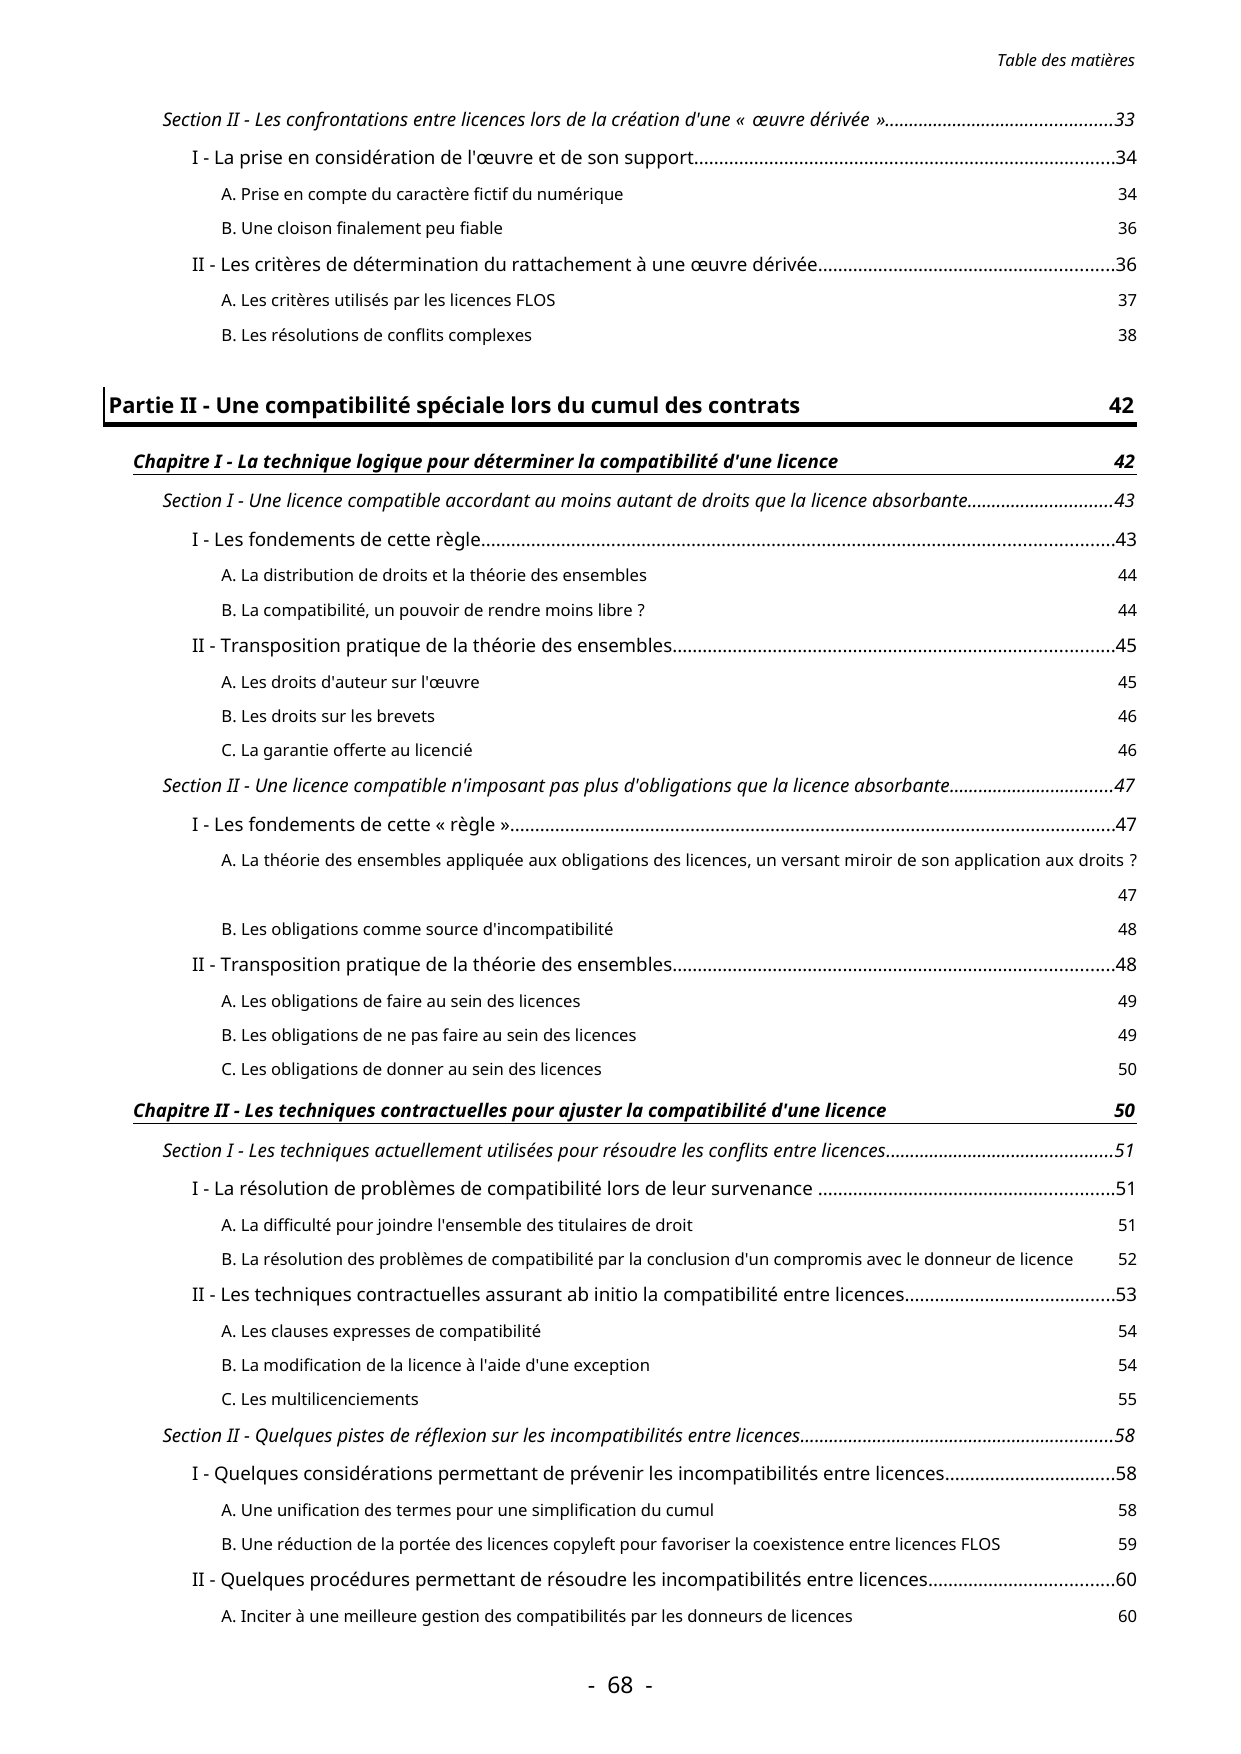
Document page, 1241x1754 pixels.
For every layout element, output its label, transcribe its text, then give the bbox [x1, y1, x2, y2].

text A. Une unification des termes pour une simplification du cumul 58 [221, 1498, 1137, 1521]
text II - Les critères de détermination du rattachement à une œuvre dérivée 36 [192, 251, 1137, 276]
text A. Les clauses expresses de compatibilité 54 [221, 1320, 1137, 1342]
text Section II - Les confrontations entre licences lors de la création d'une « œuvre dérivée » 33 [162, 106, 1137, 132]
text C. Les obligations de donner au sein des licences 50 [221, 1058, 1137, 1080]
text B. Les résolutions de conflits complexes 38 [221, 323, 1137, 346]
text I - La prise en considération de l'œuvre et de son support 34 [192, 144, 1137, 170]
text A. Les droits d'auteur sur l'œuvre 45 [221, 670, 1137, 693]
text Section I - Les techniques actuellement utilisées pour résoudre les conflits entre licences 51 [162, 1137, 1137, 1162]
text B. Une réduction de la portée des licences copyleft pour favoriser la coexistence entre licences FLOS 59 [221, 1532, 1137, 1555]
text II - Les techniques contractuelles assurant ab initio la compatibilité entre licences 53 [192, 1281, 1137, 1307]
text Partie II - Une compatibilité spéciale lors du cumul des contrats 42 [105, 387, 1137, 422]
text II - Transposition pratique de la théorie des ensembles 48 [192, 951, 1137, 977]
text I - Les fondements de cette règle 43 [192, 526, 1137, 551]
text B. Les obligations de ne pas faire au sein des licences 49 [221, 1023, 1137, 1046]
text A. La théorie des ensembles appliquée aux obligations des licences, un versant miroir de son application aux droits ? 47 [221, 849, 1137, 906]
text B. La compatibilité, un pouvoir de rendre moins libre ? 44 [221, 598, 1137, 621]
text I - Les fondements de cette « règle » 47 [192, 811, 1137, 836]
text A. La distribution de droits et la théorie des ensembles 44 [221, 564, 1137, 587]
text Chapitre II - Les techniques contractuelles pour ajuster la compatibilité d'une licence 50 [133, 1098, 1137, 1123]
text B. Les obligations comme source d'incompatibilité 48 [221, 917, 1137, 940]
text A. Les obligations de faire au sein des licences 49 [221, 989, 1137, 1012]
text B. Les droits sur les brevets 46 [221, 704, 1137, 727]
text Section II - Quelques pistes de réflexion sur les incompatibilités entre licences 58 [162, 1422, 1137, 1447]
text Chapitre I - La technique logique pour déterminer la compatibilité d'une licence 42 [133, 448, 1137, 474]
text Section I - Une licence compatible accordant au moins autant de droits que la licence absorbante 43 [162, 488, 1137, 513]
text B. La résolution des problèmes de compatibilité par la conclusion d'un compromis avec le donneur de licence 52 [221, 1247, 1137, 1270]
text B. Une cloison finalement peu fiable 36 [221, 217, 1137, 239]
text C. La garantie offerte au licencié 46 [221, 738, 1137, 761]
text I - Quelques considérations permettant de prévenir les incompatibilités entre licences 58 [192, 1460, 1137, 1486]
text A. La difficulté pour joindre l'ensemble des titulaires de droit 51 [221, 1213, 1137, 1236]
text I - La résolution de problèmes de compatibilité lors de leur survenance 51 [192, 1175, 1137, 1201]
text A. Prise en compte du caractère fictif du numérique 34 [221, 183, 1137, 205]
text A. Les critères utilisés par les licences FLOS 37 [221, 289, 1137, 312]
text Section II - Une licence compatible n'imposant pas plus d'obligations que la licence absorbante 47 [162, 773, 1137, 798]
text C. Les multilicenciements 55 [221, 1388, 1137, 1411]
text II - Transposition pratique de la théorie des ensembles 45 [192, 632, 1137, 658]
text II - Quelques procédures permettant de résoudre les incompatibilités entre licences 60 [192, 1566, 1137, 1592]
text B. La modification de la licence à l'aide d'une exception 54 [221, 1354, 1137, 1376]
text A. Inciter à une meilleure gestion des compatibilités par les donneurs de licences 60 [221, 1605, 1137, 1627]
